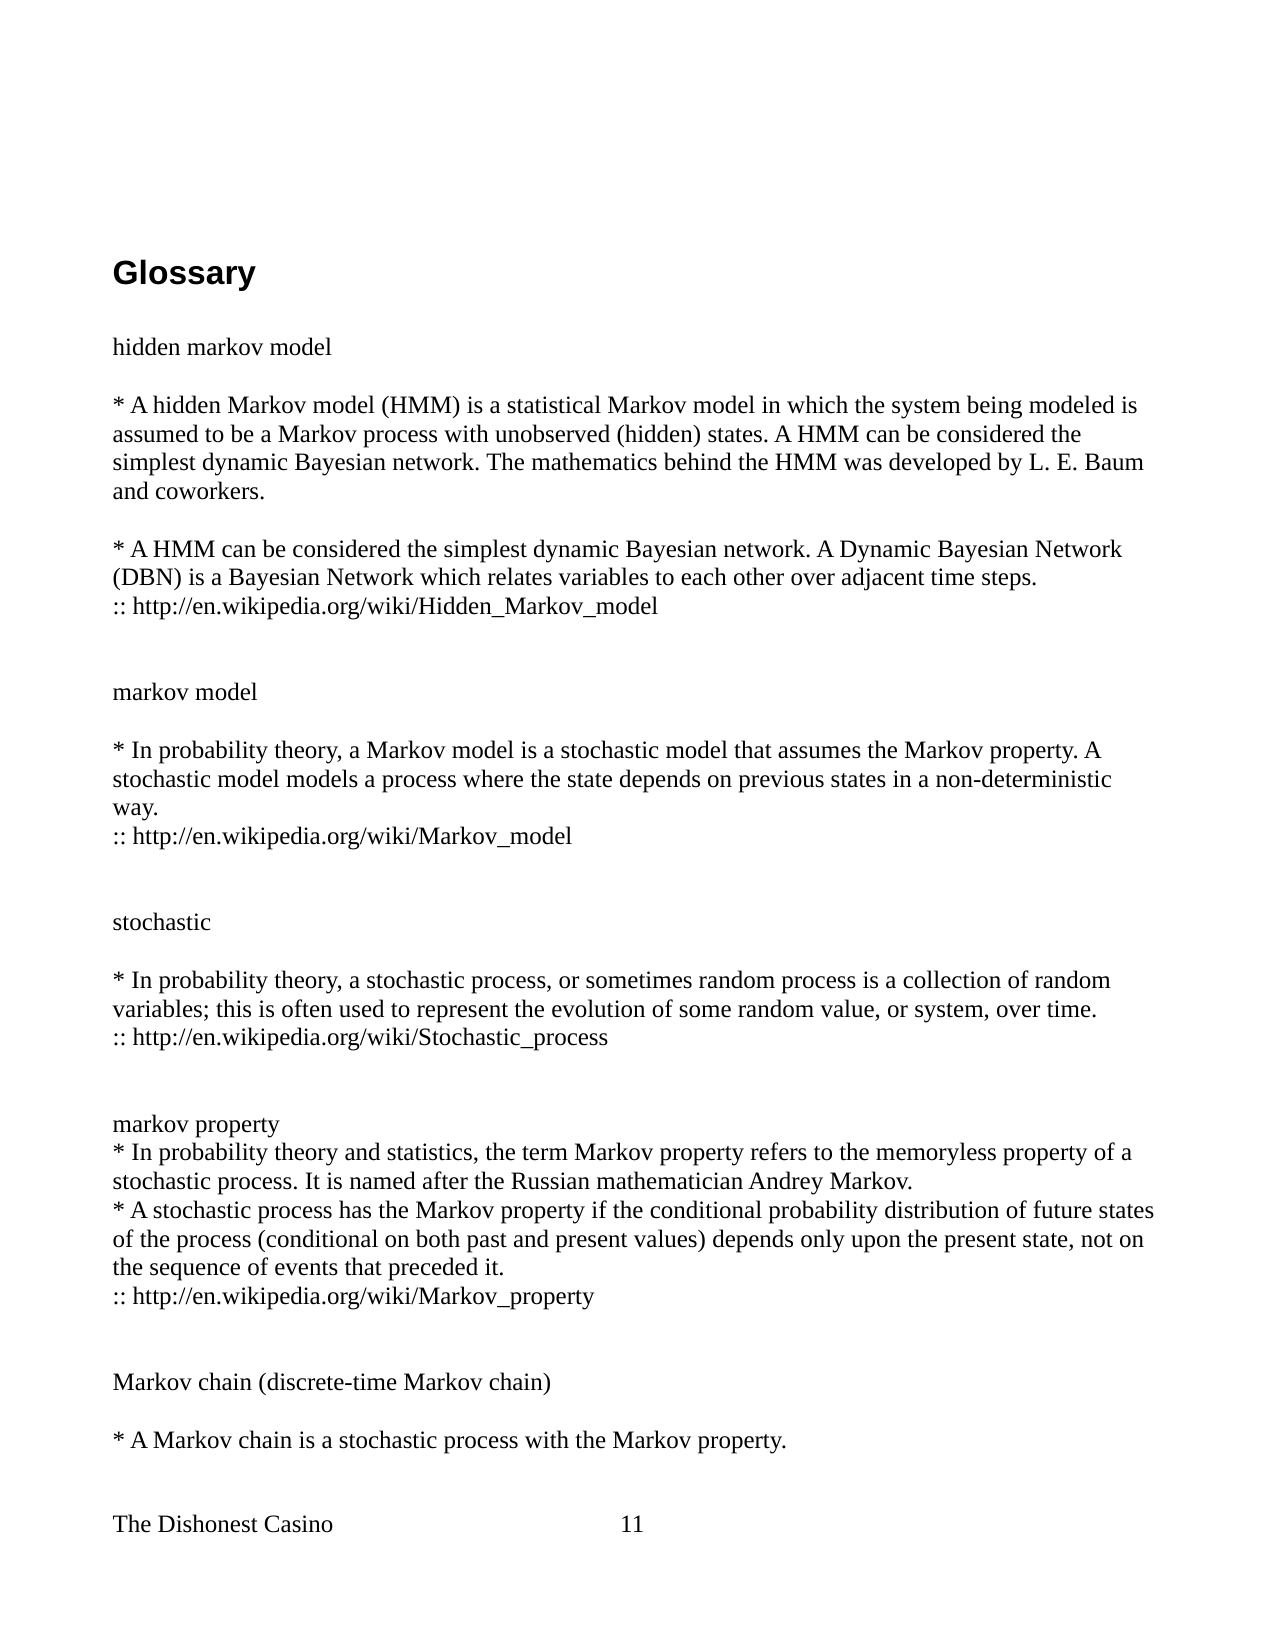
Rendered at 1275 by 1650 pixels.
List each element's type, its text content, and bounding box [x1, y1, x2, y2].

text hidden markov model [112, 332, 1162, 361]
text * In probability theory and statistics, the term Markov property refers to the memoryless property of a stochastic process. It is named after the Russian mathematician Andrey Markov. [112, 1137, 1162, 1195]
text * A hidden Markov model (HMM) is a statistical Markov model in which the system being modeled is assumed to be a Markov process with unobserved (hidden) states. A HMM can be considered the simplest dynamic Bayesian network. The mathematics behind the HMM was developed by L. E. Baum and coworkers. [112, 390, 1162, 505]
text * A HMM can be considered the simplest dynamic Bayesian network. A Dynamic Bayesian Network (DBN) is a Bayesian Network which relates variables to each other over adjacent time steps. [112, 534, 1162, 591]
text * A stochastic process has the Markov property if the conditional probability distribution of future states of the process (conditional on both past and present values) depends only upon the present state, not on the sequence of events that preceded it. [112, 1195, 1162, 1281]
text markov model [112, 677, 1162, 706]
text * A Markov chain is a stochastic process with the Markov property. [112, 1425, 1162, 1454]
text * In probability theory, a stochastic process, or sometimes random process is a collection of random variables; this is often used to represent the evolution of some random value, or system, over time. [112, 965, 1162, 1022]
text :: http://en.wikipedia.org/wiki/Markov_model [112, 821, 1162, 850]
text stochastic [112, 907, 1162, 936]
text :: http://en.wikipedia.org/wiki/Stochastic_process [112, 1022, 1162, 1051]
subtitle Glossary [112, 252, 1162, 291]
text markov property [112, 1109, 1162, 1137]
text Markov chain (discrete-time Markov chain) [112, 1367, 1162, 1396]
text :: http://en.wikipedia.org/wiki/Markov_property [112, 1281, 1162, 1310]
text :: http://en.wikipedia.org/wiki/Hidden_Markov_model [112, 591, 1162, 620]
text * In probability theory, a Markov model is a stochastic model that assumes the Markov property. A stochastic model models a process where the state depends on previous states in a non-deterministic way. [112, 735, 1162, 821]
